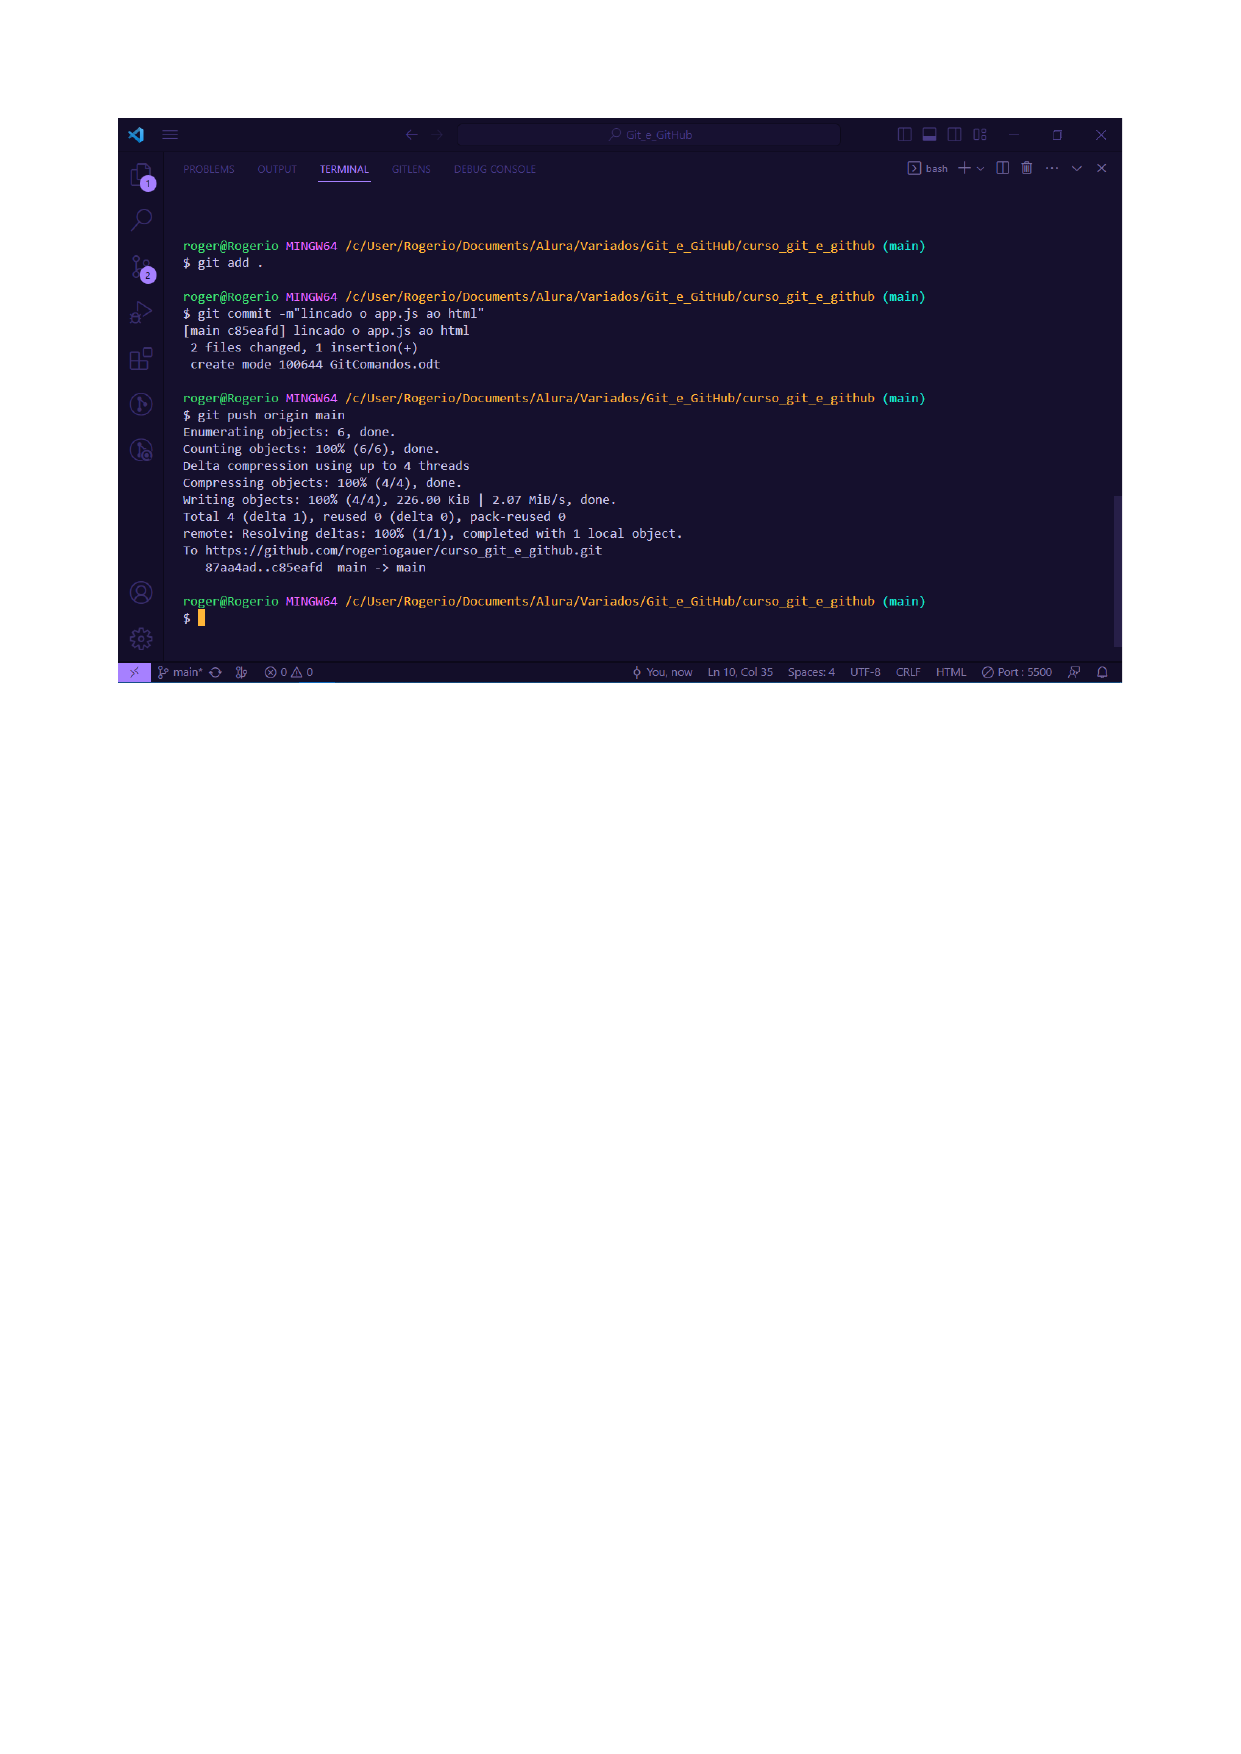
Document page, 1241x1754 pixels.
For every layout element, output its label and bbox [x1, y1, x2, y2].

picture [118, 118, 1123, 683]
